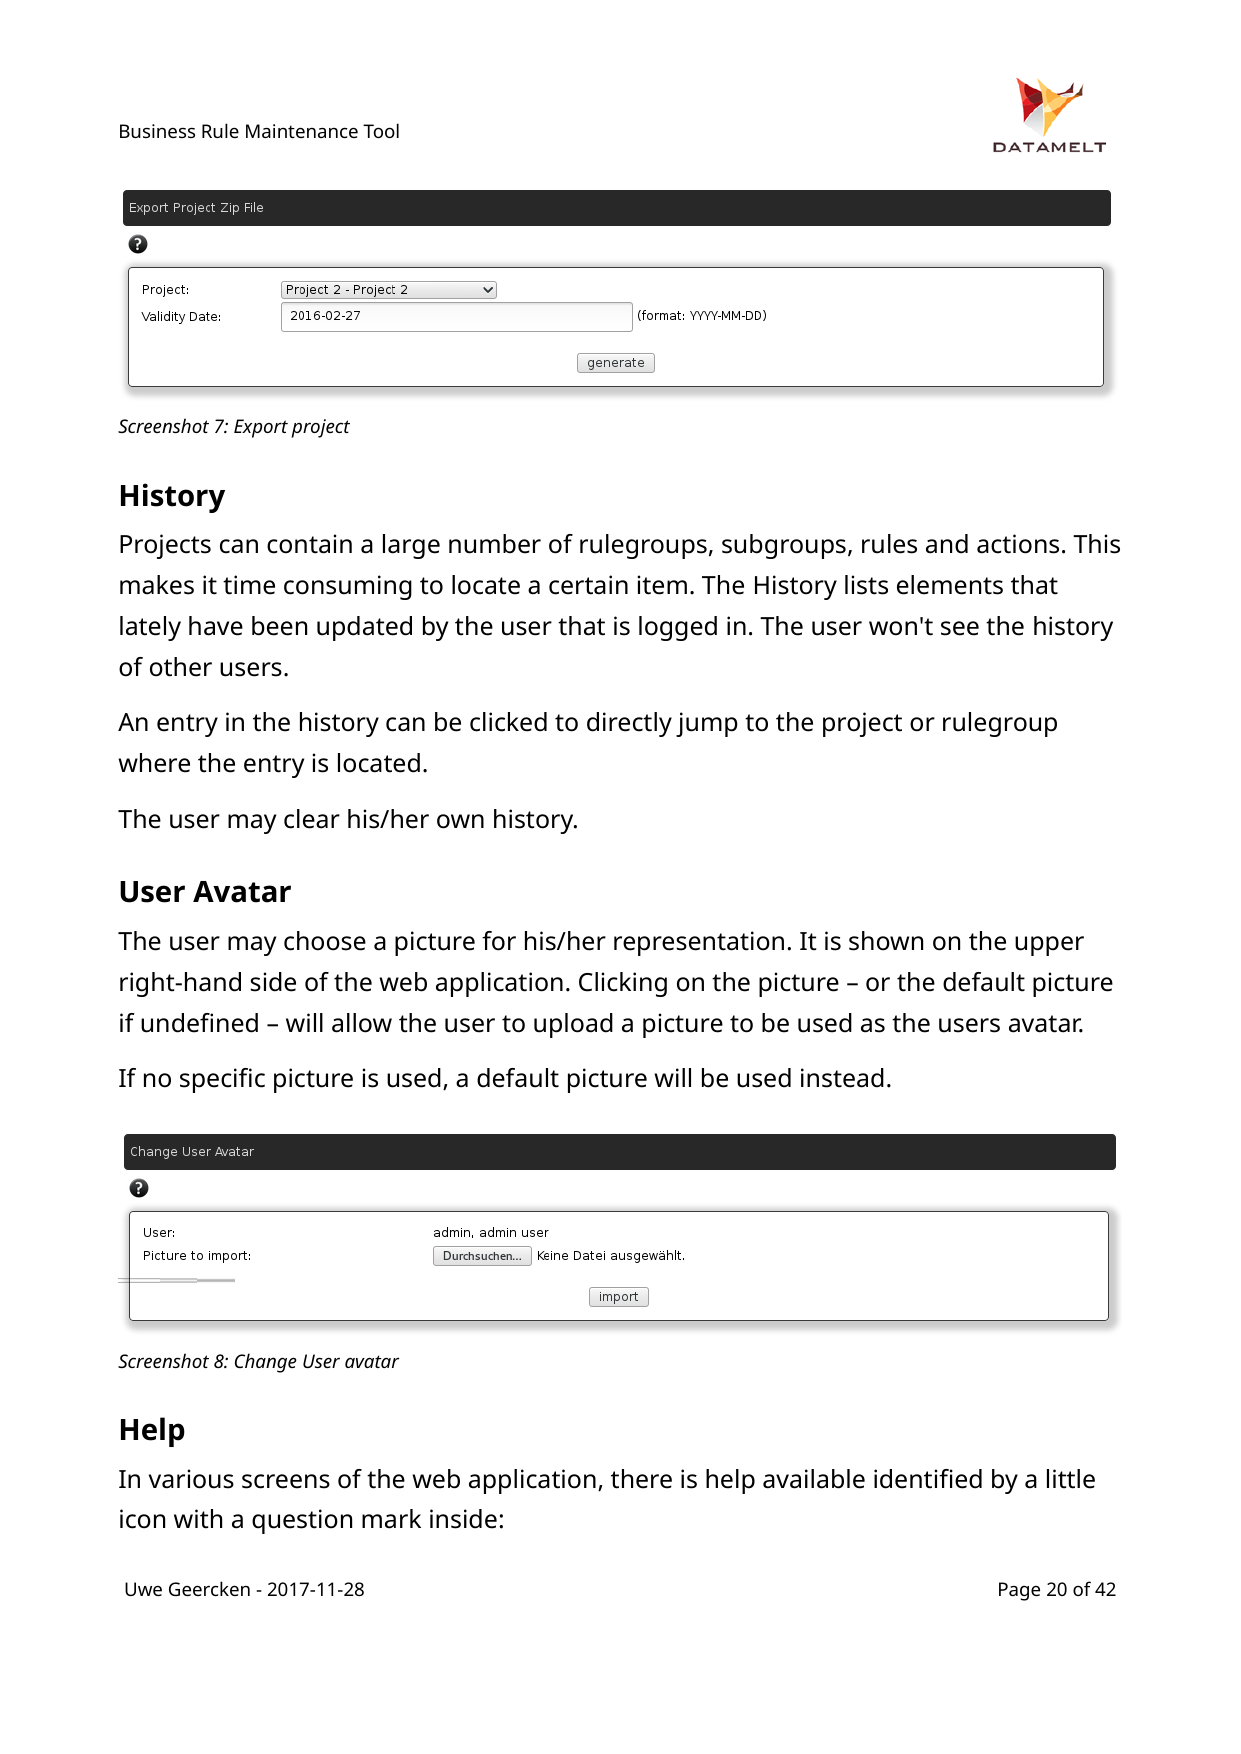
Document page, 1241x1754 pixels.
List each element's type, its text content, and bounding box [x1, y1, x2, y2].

text Projects can contain a large number of rulegroups, subgroups, rules and actions. This makes it time consuming to locate a certain item. The History lists elements that lately have been updated by the user that is logged in. The user won't see the history of other users. [118, 527, 1122, 684]
picture [992, 69, 1107, 160]
text An entry in the history can be clicked to directly jump to the project or rulegroup where the entry is located. [118, 705, 1122, 780]
text If no specific picture is used, a default picture will be used instead. [118, 1061, 1122, 1095]
text Screenshot 7: Export project [118, 414, 1122, 439]
text In various screens of the web application, there is help available identified by a little icon with a question mark inside: [118, 1461, 1122, 1536]
picture [118, 185, 1123, 414]
text The user may choose a picture for his/her representation. It is shown on the upper right-hand side of the web application. Clicking on the picture – or the default picture if undefined – will allow the user to upload a picture to be used as the users avatar. [118, 924, 1122, 1039]
text Screenshot 8: Change User avatar [118, 1348, 1122, 1373]
subtitle [118, 1116, 1122, 1128]
text The user may clear his/her own history. [118, 801, 1122, 835]
subtitle Help [118, 1373, 1122, 1449]
subtitle [118, 173, 1122, 185]
subtitle History [118, 439, 1122, 515]
subtitle User Avatar [118, 871, 1122, 911]
picture [118, 1128, 1123, 1348]
